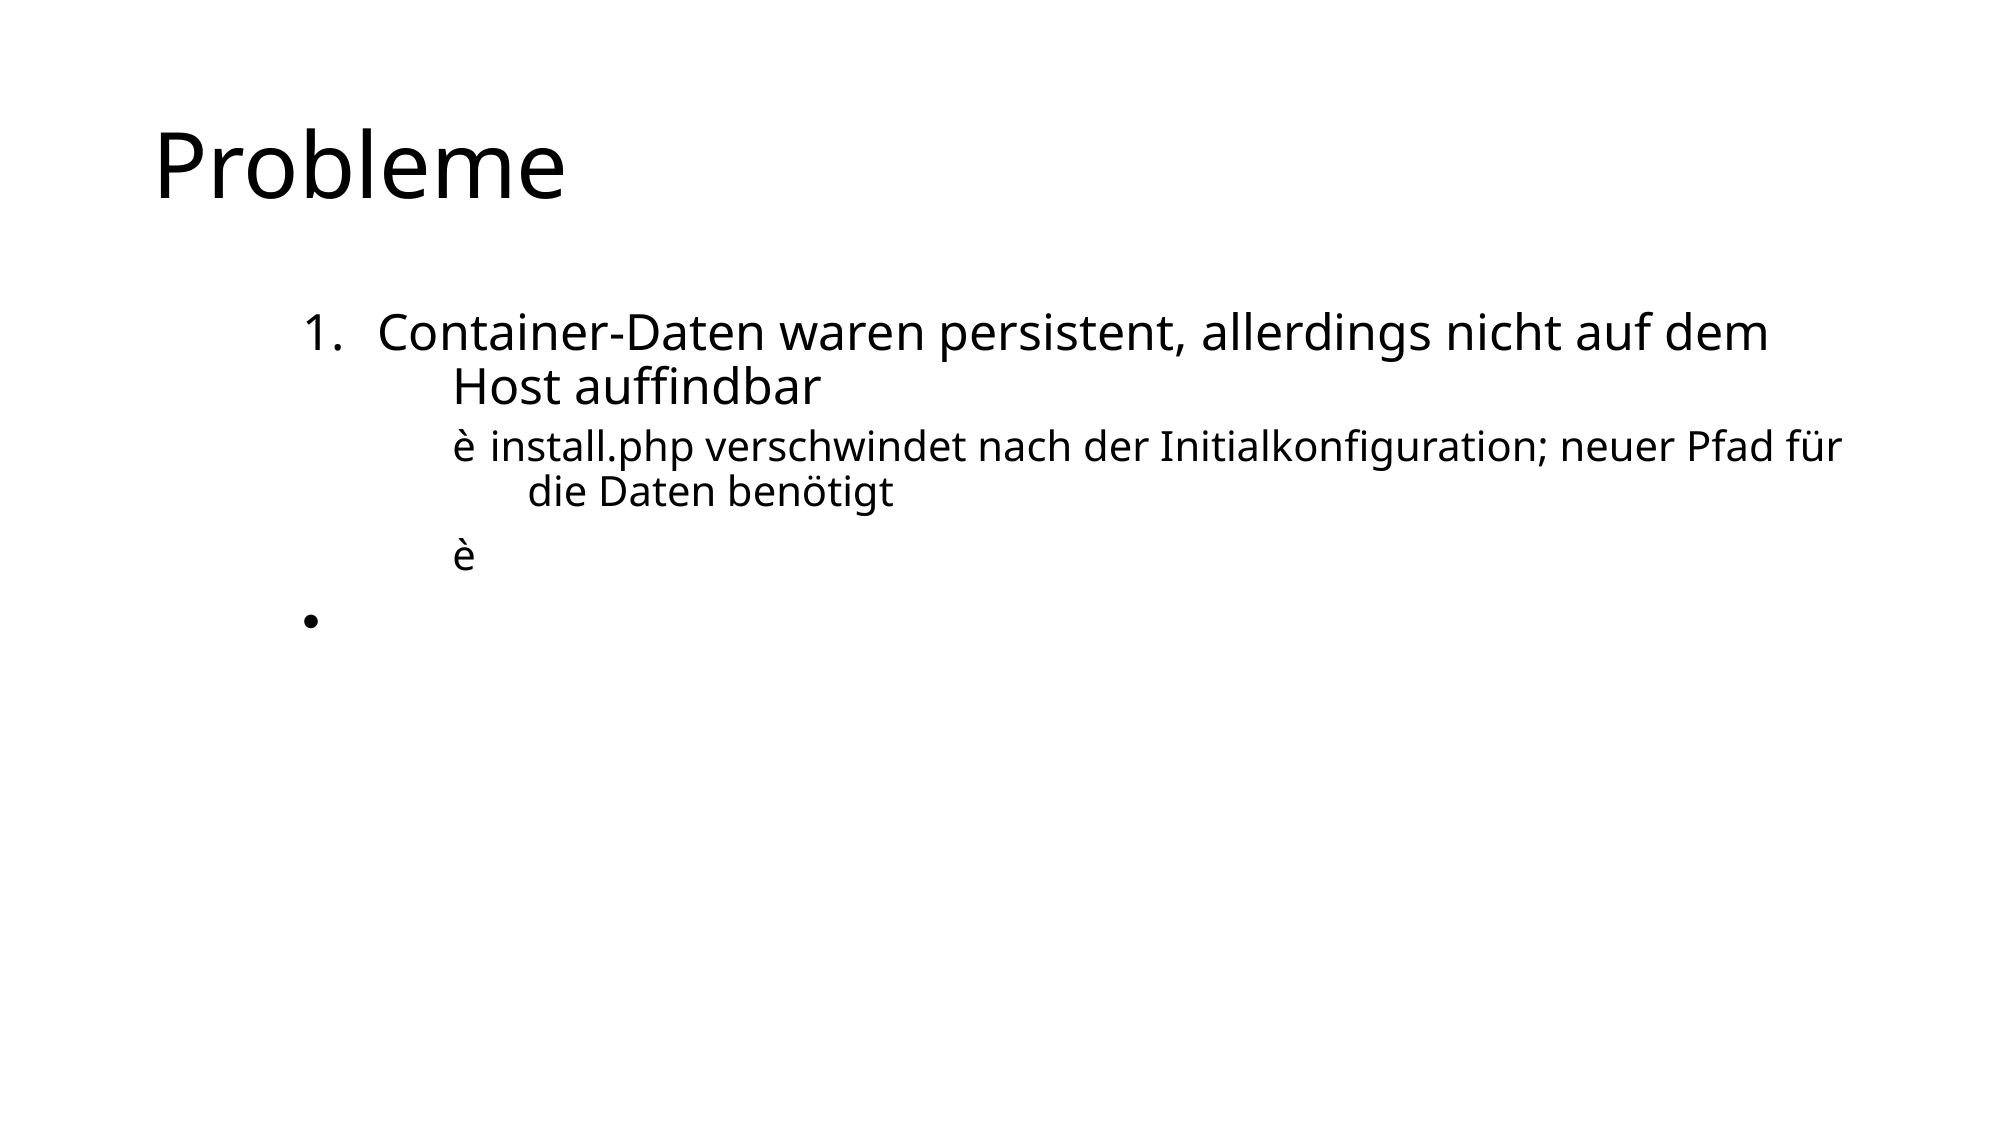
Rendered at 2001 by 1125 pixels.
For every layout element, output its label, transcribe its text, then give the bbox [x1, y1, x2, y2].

title Probleme [137, 59, 1863, 278]
list Container-Daten waren persistent, allerdings nicht auf dem Host auffindbar install.php verschwindet nach der Initialkonfiguration; neuer Pfad für die Daten benötigt [137, 299, 1863, 1014]
